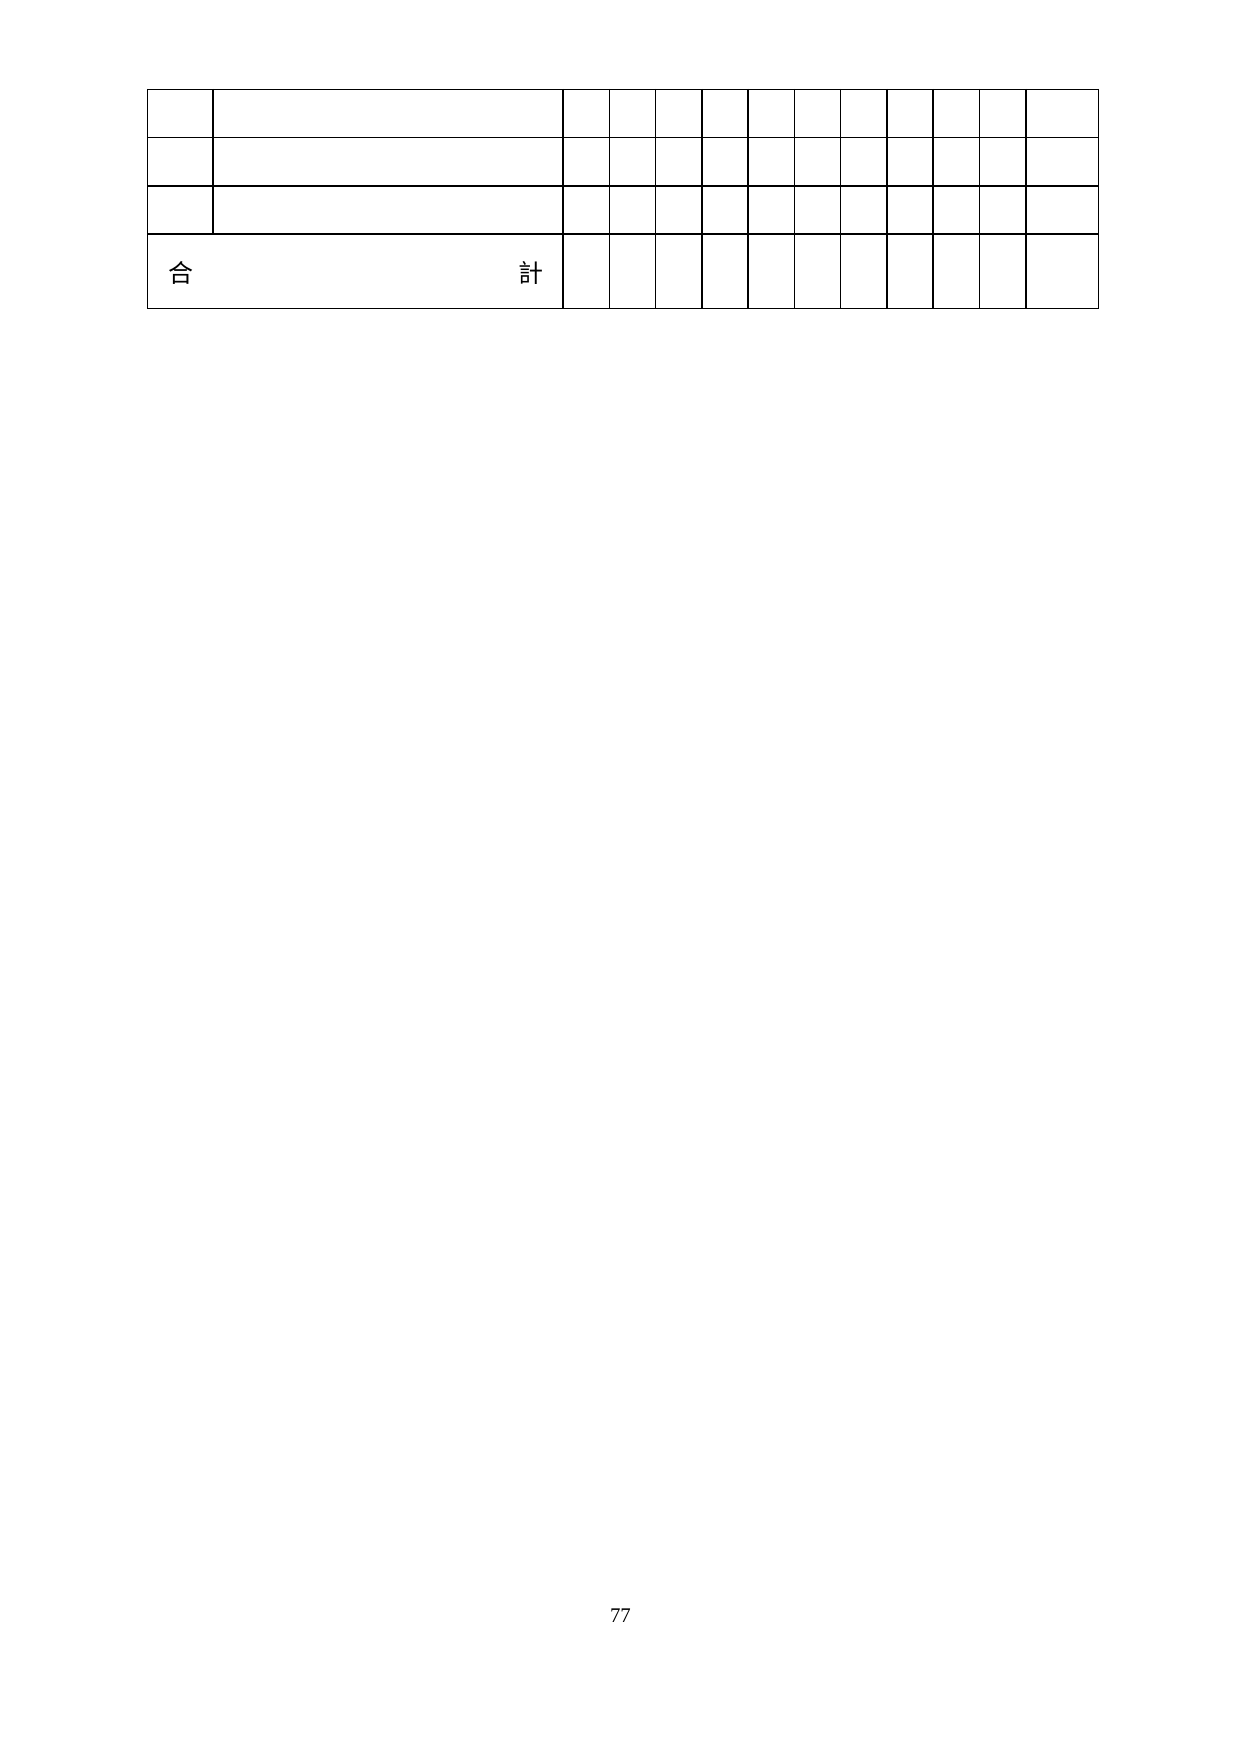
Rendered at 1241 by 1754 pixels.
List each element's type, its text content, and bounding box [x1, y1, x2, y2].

table_cell [610, 90, 655, 137]
table_cell [749, 90, 794, 137]
table_cell [934, 235, 979, 308]
table_cell [934, 90, 979, 137]
table_cell [888, 187, 932, 233]
table_cell [1027, 235, 1098, 308]
table_cell [148, 90, 212, 137]
table_cell [214, 187, 562, 233]
table_cell [656, 187, 701, 233]
table_cell [795, 138, 840, 185]
table_cell 合 計 [148, 235, 562, 308]
table_cell [148, 187, 212, 233]
table_cell [610, 187, 655, 233]
table_cell [980, 90, 1025, 137]
table_cell [1027, 187, 1098, 233]
table_cell [888, 90, 932, 137]
table_cell [749, 235, 794, 308]
table_cell [1027, 90, 1098, 137]
table_cell [564, 90, 609, 137]
table_cell [1027, 138, 1098, 185]
table_cell [795, 187, 840, 233]
table_cell [980, 235, 1025, 308]
table_cell [980, 187, 1025, 233]
table_cell [841, 138, 886, 185]
table_cell [888, 138, 932, 185]
table_cell [564, 235, 609, 308]
table_cell [703, 235, 747, 308]
table_cell [656, 138, 701, 185]
table_cell [749, 138, 794, 185]
table_cell [214, 90, 562, 137]
table_cell [841, 187, 886, 233]
table_cell [888, 235, 932, 308]
table_cell [749, 187, 794, 233]
table_cell [148, 138, 212, 185]
table_cell [841, 90, 886, 137]
table_cell [841, 235, 886, 308]
table_cell [795, 235, 840, 308]
table_cell [980, 138, 1025, 185]
table_cell [934, 187, 979, 233]
table_cell [934, 138, 979, 185]
table_cell [564, 187, 609, 233]
table_cell [703, 90, 747, 137]
table_cell [703, 187, 747, 233]
table_cell [610, 235, 655, 308]
table_cell [656, 235, 701, 308]
table_cell [656, 90, 701, 137]
table_cell [610, 138, 655, 185]
table_cell [564, 138, 609, 185]
table_cell [214, 138, 562, 185]
table_cell [795, 90, 840, 137]
table_cell [703, 138, 747, 185]
